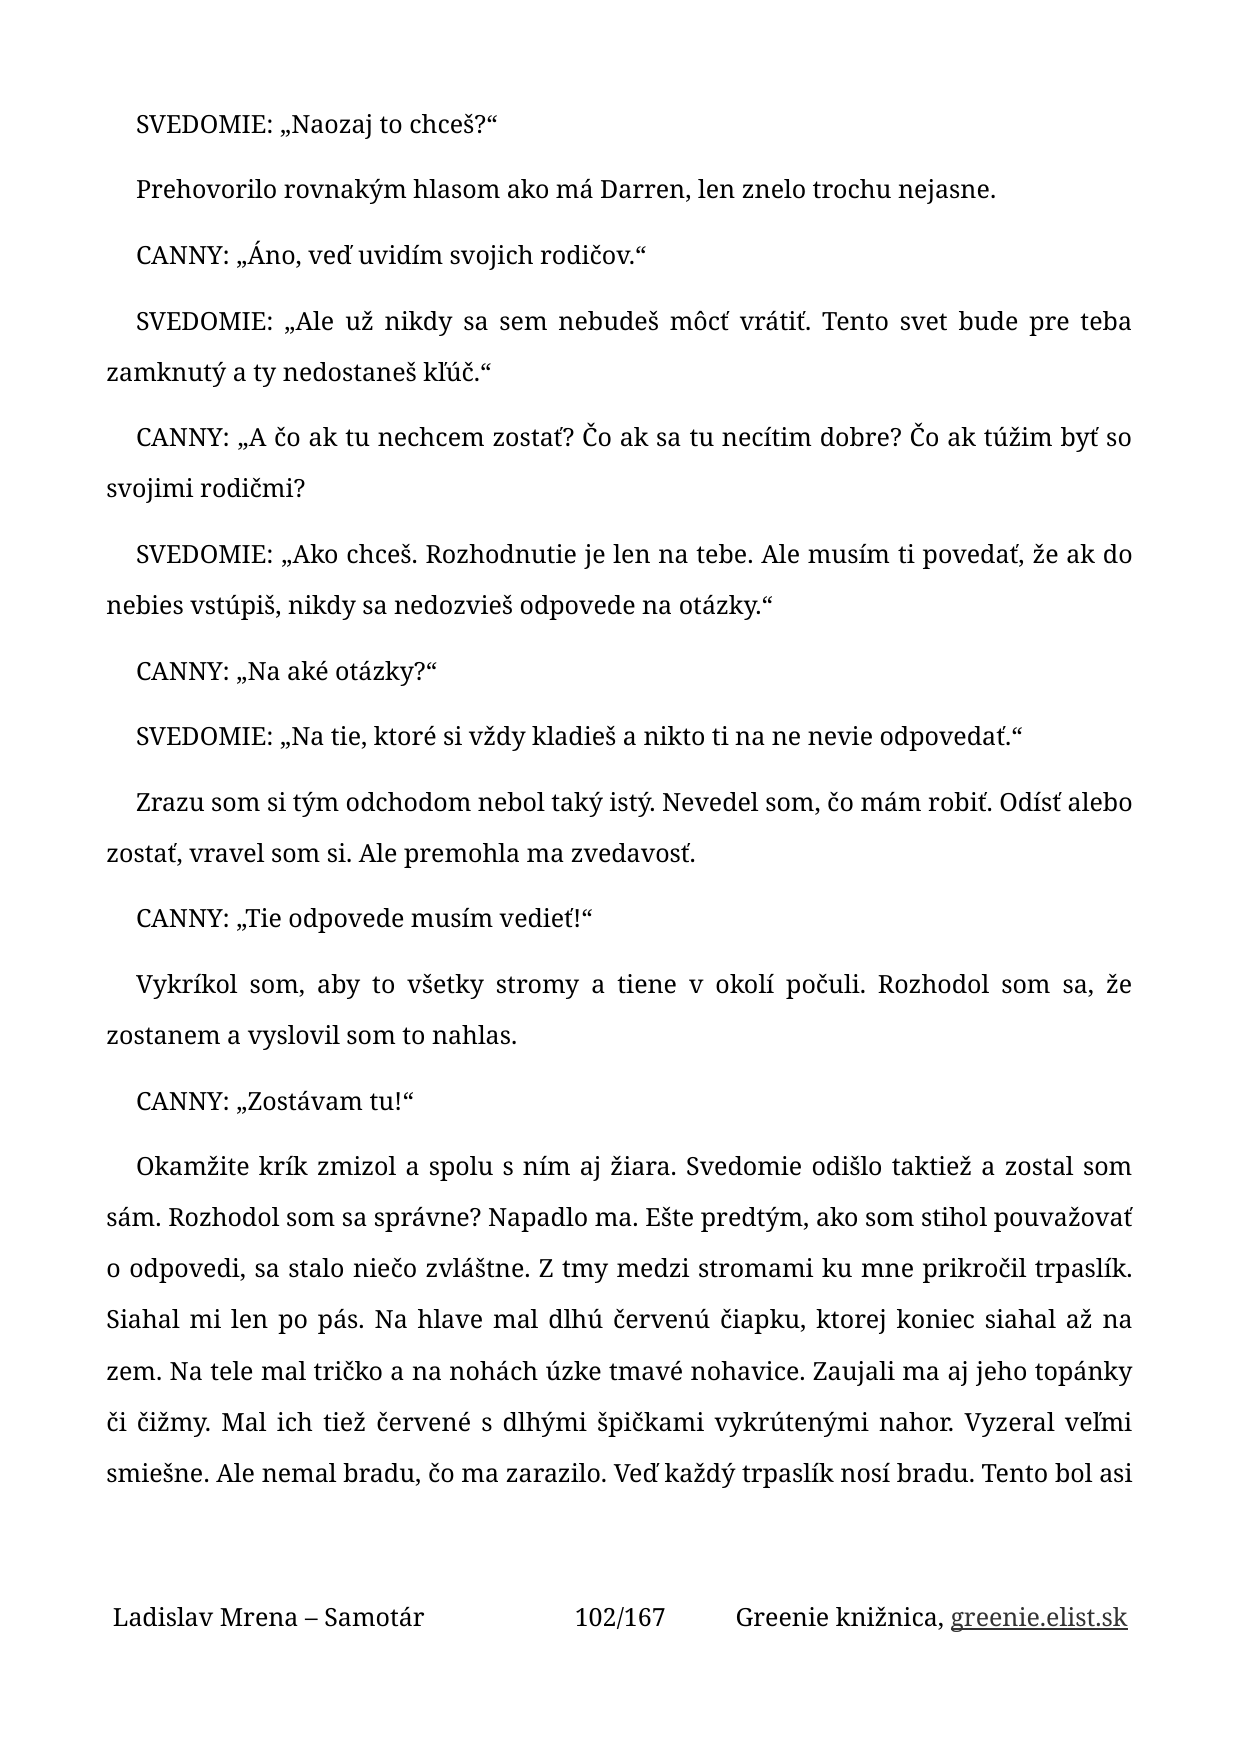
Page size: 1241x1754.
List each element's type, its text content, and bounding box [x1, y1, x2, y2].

text Prehovorilo rovnakým hlasom ako má Darren, len znelo trochu nejasne. [106, 172, 1134, 206]
text CANNY: „A čo ak tu nechcem zostať? Čo ak sa tu necítim dobre? Čo ak túžim byť so svojimi rodičmi? [106, 420, 1134, 505]
text CANNY: „Tie odpovede musím vedieť!“ [106, 901, 1134, 935]
text SVEDOMIE: „Ako chceš. Rozhodnutie je len na tebe. Ale musím ti povedať, že ak do nebies vstúpiš, nikdy sa nedozvieš odpovede na otázky.“ [106, 536, 1134, 622]
text CANNY: „Áno, veď uvidím svojich rodičov.“ [106, 237, 1134, 272]
text CANNY: „Zostávam tu!“ [106, 1083, 1134, 1117]
text Vykríkol som, aby to všetky stromy a tiene v okolí počuli. Rozhodol som sa, že zostanem a vyslovil som to nahlas. [106, 967, 1134, 1052]
text Okamžite krík zmizol a spolu s ním aj žiara. Svedomie odišlo taktiež a zostal som sám. Rozhodol som sa správne? Napadlo ma. Ešte predtým, ako som stihol pouvažovať o odpovedi, sa stalo niečo zvláštne. Z tmy medzi stromami ku mne prikročil trpaslík. Siahal mi len po pás. Na hlave mal dlhú červenú čiapku, ktorej koniec siahal až na zem. Na tele mal tričko a na nohách úzke tmavé nohavice. Zaujali ma aj jeho topánky či čižmy. Mal ich tiež červené s dlhými špičkami vykrútenými nahor. Vyzeral veľmi smiešne. Ale nemal bradu, čo ma zarazilo. Veď každý trpaslík nosí bradu. Tento bol asi [106, 1149, 1134, 1489]
text SVEDOMIE: „Naozaj to chceš?“ [106, 106, 1134, 140]
text SVEDOMIE: „Ale už nikdy sa sem nebudeš môcť vrátiť. Tento svet bude pre teba zamknutý a ty nedostaneš kľúč.“ [106, 303, 1134, 388]
text Zrazu som si tým odchodom nebol taký istý. Nevedel som, čo mám robiť. Odísť alebo zostať, vravel som si. Ale premohla ma zvedavosť. [106, 784, 1134, 869]
text CANNY: „Na aké otázky?“ [106, 653, 1134, 687]
text SVEDOMIE: „Na tie, ktoré si vždy kladieš a nikto ti na ne nevie odpovedať.“ [106, 719, 1134, 753]
